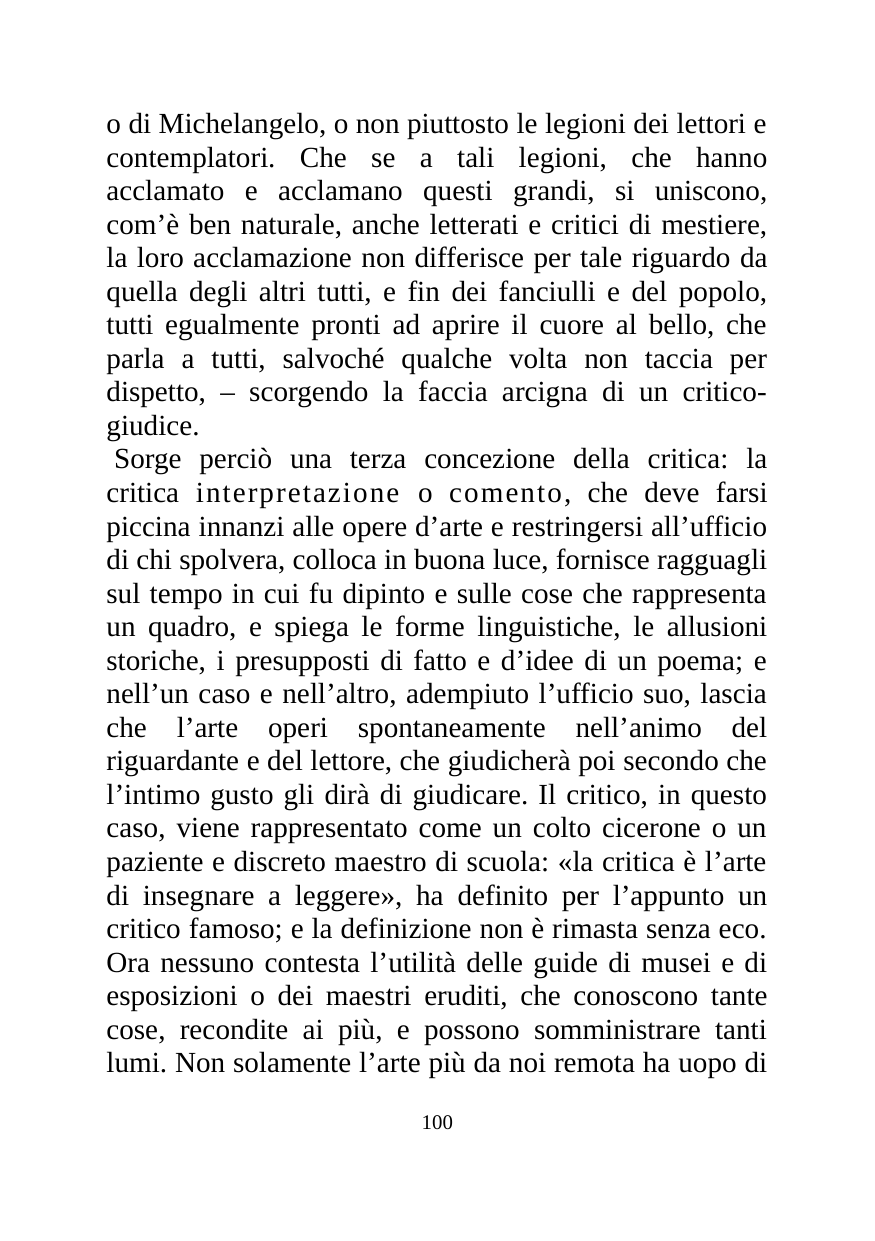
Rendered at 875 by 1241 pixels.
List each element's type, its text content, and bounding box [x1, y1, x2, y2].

text Sorge perciò una terza concezione della critica: la critica interpretazione o comento, che deve farsi piccina innanzi alle opere d’arte e restringersi all’ufficio di chi spolvera, colloca in buona luce, fornisce ragguagli sul tempo in cui fu dipinto e sulle cose che rappresenta un quadro, e spiega le forme linguistiche, le allusioni storiche, i presupposti di fatto e d’idee di un poema; e nell’un caso e nell’altro, adempiuto l’ufficio suo, lascia che l’arte operi spontaneamente nell’animo del riguardante e del lettore, che giudicherà poi secondo che l’intimo gusto gli dirà di giudicare. Il critico, in questo caso, viene rappresentato come un colto cicerone o un paziente e discreto maestro di scuola: «la critica è l’arte di insegnare a leggere», ha definito per l’appunto un critico famoso; e la definizione non è rimasta senza eco. Ora nessuno contesta l’utilità delle guide di musei e di esposizioni o dei maestri eruditi, che conoscono tante cose, recondite ai più, e possono somministrare tanti lumi. Non solamente l’arte più da noi remota ha uopo di [106, 442, 768, 1079]
text o di Michelangelo, o non piuttosto le legioni dei lettori e contemplatori. Che se a tali legioni, che hanno acclamato e acclamano questi grandi, si uniscono, com’è ben naturale, anche letterati e critici di mestiere, la loro acclamazione non differisce per tale riguardo da quella degli altri tutti, e fin dei fanciulli e del popolo, tutti egualmente pronti ad aprire il cuore al bello, che parla a tutti, salvoché qualche volta non taccia per dispetto, – scorgendo la faccia arcigna di un critico-giudice. [106, 106, 768, 442]
